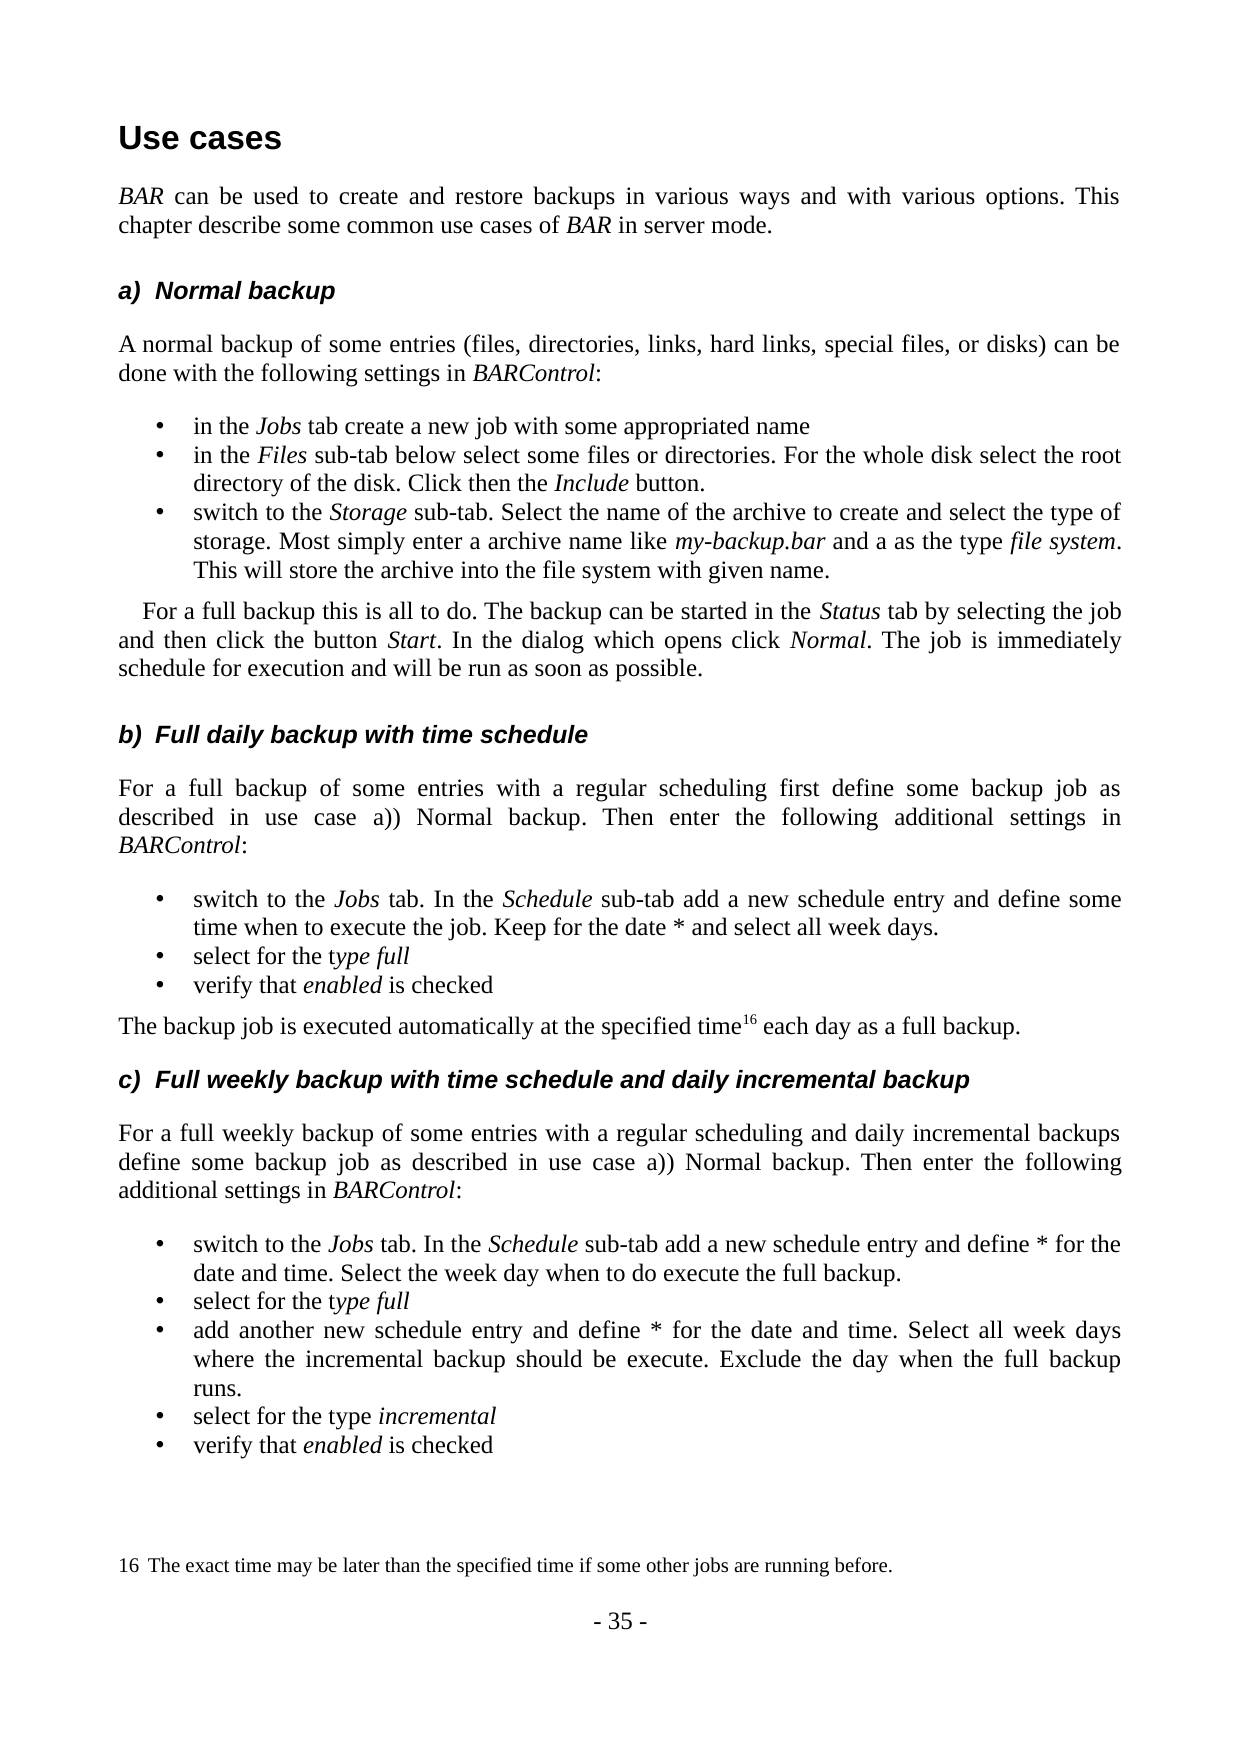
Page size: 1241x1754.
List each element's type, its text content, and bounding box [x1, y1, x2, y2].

list select for the type full [156, 1286, 1122, 1315]
text For a full backup of some entries with a regular scheduling first define some backup job as described in use case a) Normal backup. Then enter the following additional settings in BARControl: [118, 773, 1122, 859]
subtitle Normal backup [118, 276, 1122, 304]
list switch to the Jobs tab. In the Schedule sub-tab add a new schedule entry and define * for the date and time. Select the week day when to do execute the full backup. [156, 1229, 1122, 1286]
list add another new schedule entry and define * for the date and time. Select all week days where the incremental backup should be execute. Exclude the day when the full backup runs. [156, 1315, 1122, 1401]
list select for the type incremental [156, 1401, 1122, 1430]
text A normal backup of some entries (files, directories, links, hard links, special files, or disks) can be done with the following settings in BARControl: [118, 329, 1122, 386]
text The exact time may be later than the specified time if some other jobs are running before. [118, 1553, 1122, 1577]
text For a full weekly backup of some entries with a regular scheduling and daily incremental backups define some backup job as described in use case a) Normal backup. Then enter the following additional settings in BARControl: [118, 1118, 1122, 1204]
text The backup job is executed automatically at the specified time each day as a full backup. [118, 1011, 1122, 1040]
subtitle Use cases [118, 118, 1122, 157]
subtitle Full weekly backup with time schedule and daily incremental backup [118, 1065, 1122, 1094]
text For a full backup this is all to do. The backup can be started in the Status tab by selecting the job and then click the button Start. In the dialog which opens click Normal. The job is immediately schedule for execution and will be run as soon as possible. [118, 596, 1122, 682]
subtitle Full daily backup with time schedule [118, 720, 1122, 748]
list in the Jobs tab create a new job with some appropriated name [156, 411, 1122, 440]
list in the Files sub-tab below select some files or directories. For the whole disk select the root directory of the disk. Click then the Include button. [156, 440, 1122, 497]
text BAR can be used to create and restore backups in various ways and with various options. This chapter describe some common use cases of BAR in server mode. [118, 181, 1122, 239]
list select for the type full [156, 941, 1122, 970]
list switch to the Jobs tab. In the Schedule sub-tab add a new schedule entry and define some time when to execute the job. Keep for the date * and select all week days. [156, 884, 1122, 941]
list switch to the Storage sub-tab. Select the name of the archive to create and select the type of storage. Most simply enter a archive name like my-backup.bar and a as the type file system. This will store the archive into the file system with given name. [156, 497, 1122, 583]
list verify that enabled is checked [156, 1430, 1122, 1459]
list verify that enabled is checked [156, 970, 1122, 999]
